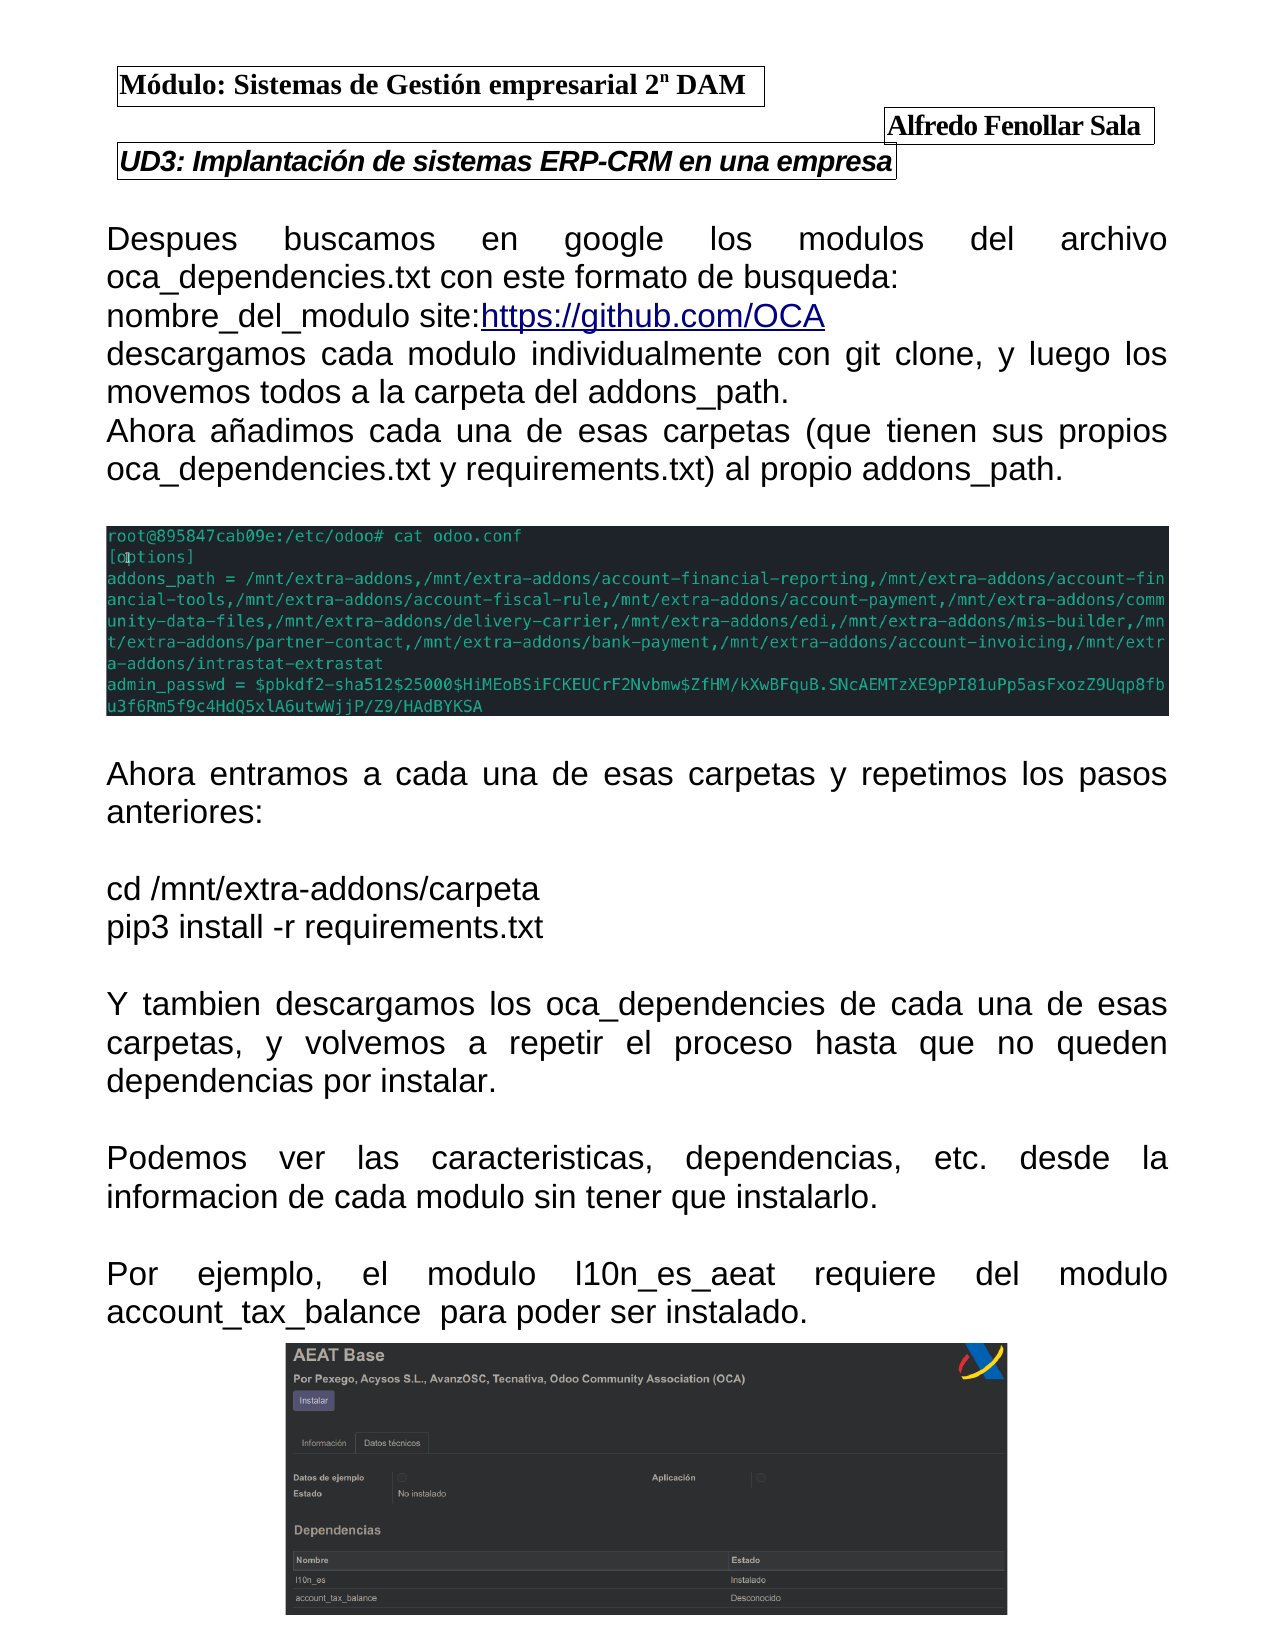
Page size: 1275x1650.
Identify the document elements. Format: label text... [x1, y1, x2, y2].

text nombre_del_modulo site:https://github.com/OCA [106, 296, 1169, 334]
text Por ejemplo, el modulo l10n_es_aeat requiere del modulo account_tax_balance para poder ser instalado. [106, 1253, 1169, 1330]
text Y tambien descargamos los oca_dependencies de cada una de esas carpetas, y volvemos a repetir el proceso hasta que no queden dependencias por instalar. [106, 984, 1169, 1100]
picture [106, 526, 1169, 716]
text descargamos cada modulo individualmente con git clone, y luego los movemos todos a la carpeta del addons_path. [106, 334, 1169, 411]
text Ahora añadimos cada una de esas carpetas (que tienen sus propios oca_dependencies.txt y requirements.txt) al propio addons_path. [106, 411, 1169, 488]
text cd /mnt/extra-addons/carpeta [106, 869, 1169, 908]
picture [285, 1343, 1008, 1615]
text Podemos ver las caracteristicas, dependencias, etc. desde la informacion de cada modulo sin tener que instalarlo. [106, 1138, 1169, 1215]
text Despues buscamos en google los modulos del archivo oca_dependencies.txt con este formato de busqueda: [106, 219, 1169, 296]
text pip3 install -r requirements.txt [106, 908, 1169, 946]
text Ahora entramos a cada una de esas carpetas y repetimos los pasos anteriores: [106, 754, 1169, 831]
